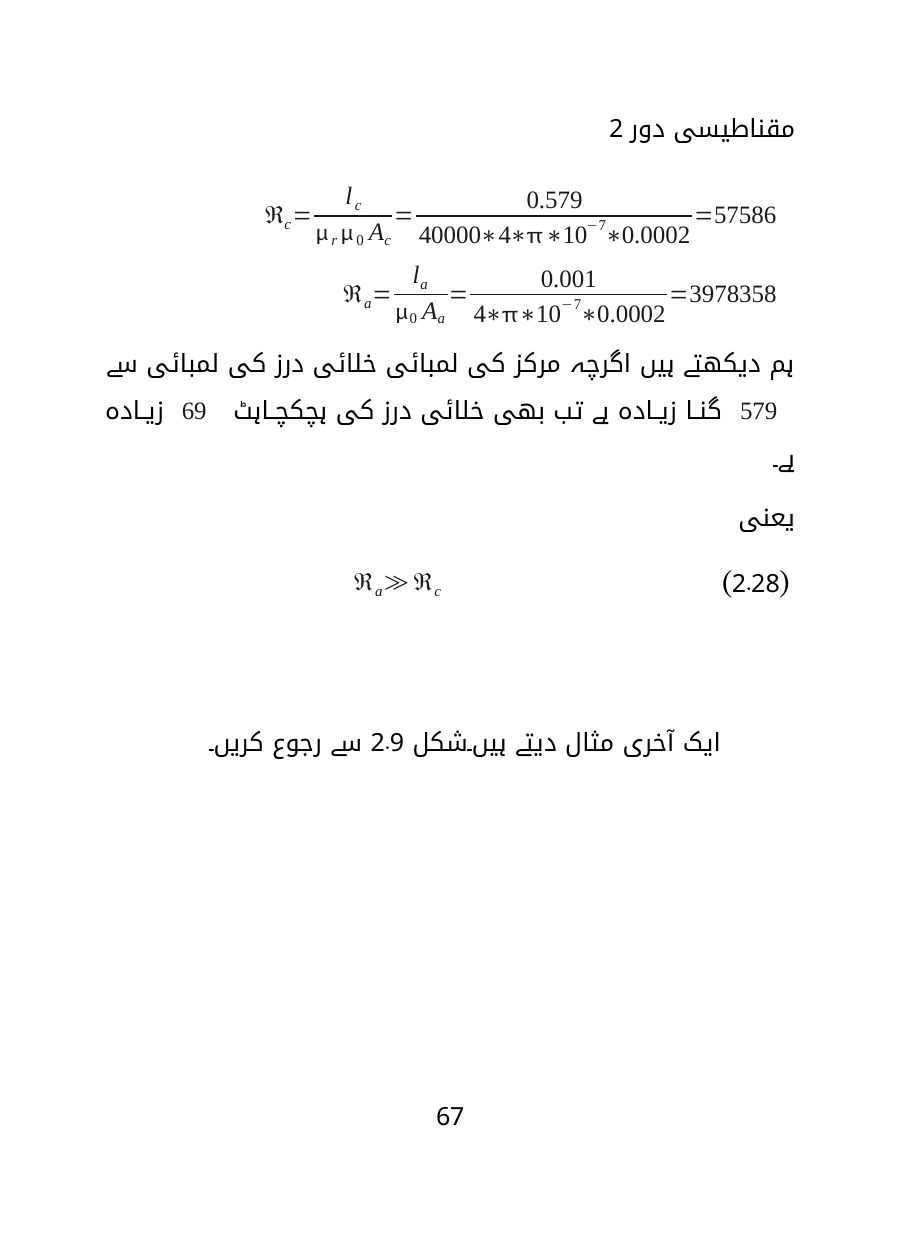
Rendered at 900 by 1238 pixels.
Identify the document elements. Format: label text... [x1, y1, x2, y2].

text ایک آخری مثال دیتے ہیں۔شکل 2.9 سے رجوع کریں۔ [105, 719, 795, 767]
text ہم دیکھتے ہیں اگرچہ مرکز کی لمبائی خلائی درز کی لمبائی سےگنا زیادہ ہے تب بھی خلائی درز کی ہچکچاہٹ زیادہ ہے۔ [105, 340, 795, 482]
table_header (2.28) [697, 555, 795, 626]
table_header [105, 555, 697, 626]
text یعنی [105, 495, 795, 542]
